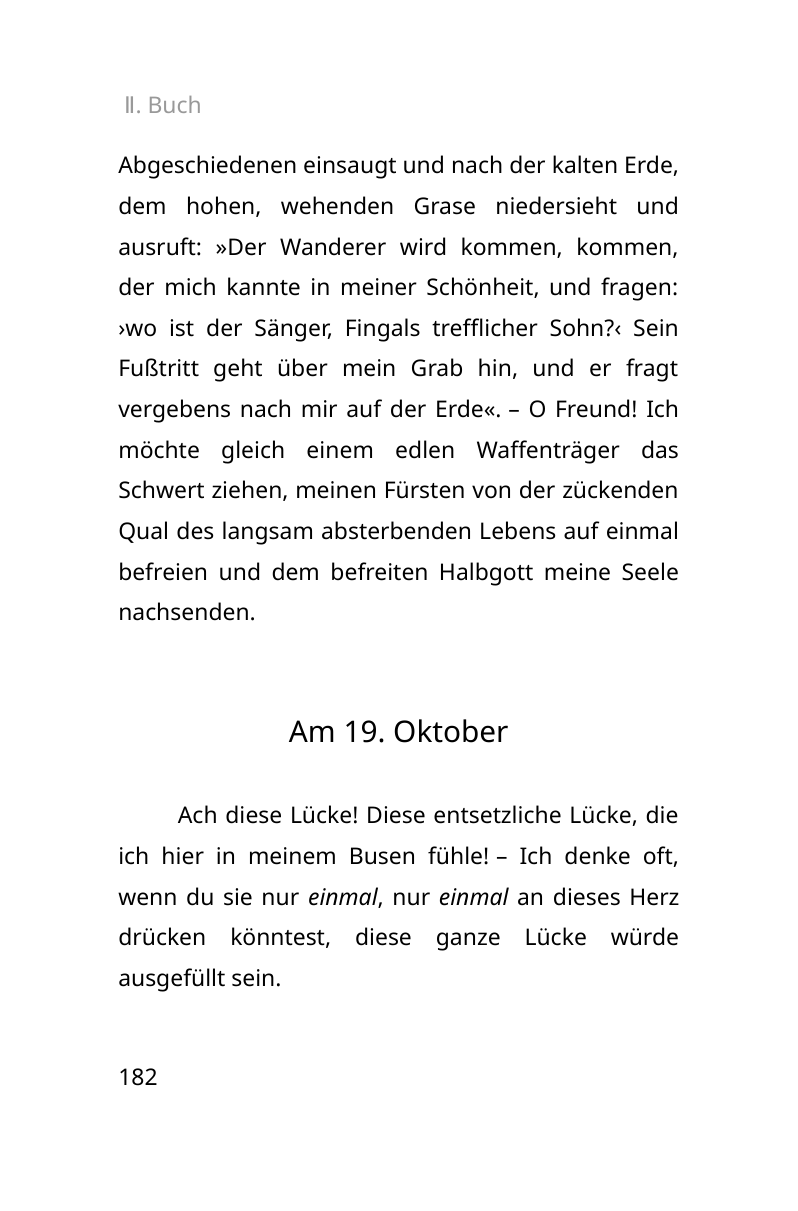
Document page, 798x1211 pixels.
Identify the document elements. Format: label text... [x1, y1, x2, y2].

text Abgeschiedenen einsaugt und nach der kalten Erde, dem hohen, wehenden Grase niedersieht und ausruft: »Der Wanderer wird kommen, kommen, der mich kannte in meiner Schönheit, und fragen: ›wo ist der Sänger, Fingals trefflicher Sohn?‹ Sein Fußtritt geht über mein Grab hin, und er fragt vergebens nach mir auf der Erde«. – O Freund! Ich möchte gleich einem edlen Waffenträger das Schwert ziehen, meinen Fürsten von der zückenden Qual des langsam absterbenden Lebens auf einmal befreien und dem befreiten Halbgott meine Seele nachsenden. [118, 149, 679, 627]
subtitle Am 19. Oktober [118, 672, 679, 751]
text Ach diese Lücke! Diese entsetzliche Lücke, die ich hier in meinem Busen fühle! – Ich denke oft, wenn du sie nur einmal, nur einmal an dieses Herz drücken könntest, diese ganze Lücke würde ausgefüllt sein. [118, 775, 679, 993]
